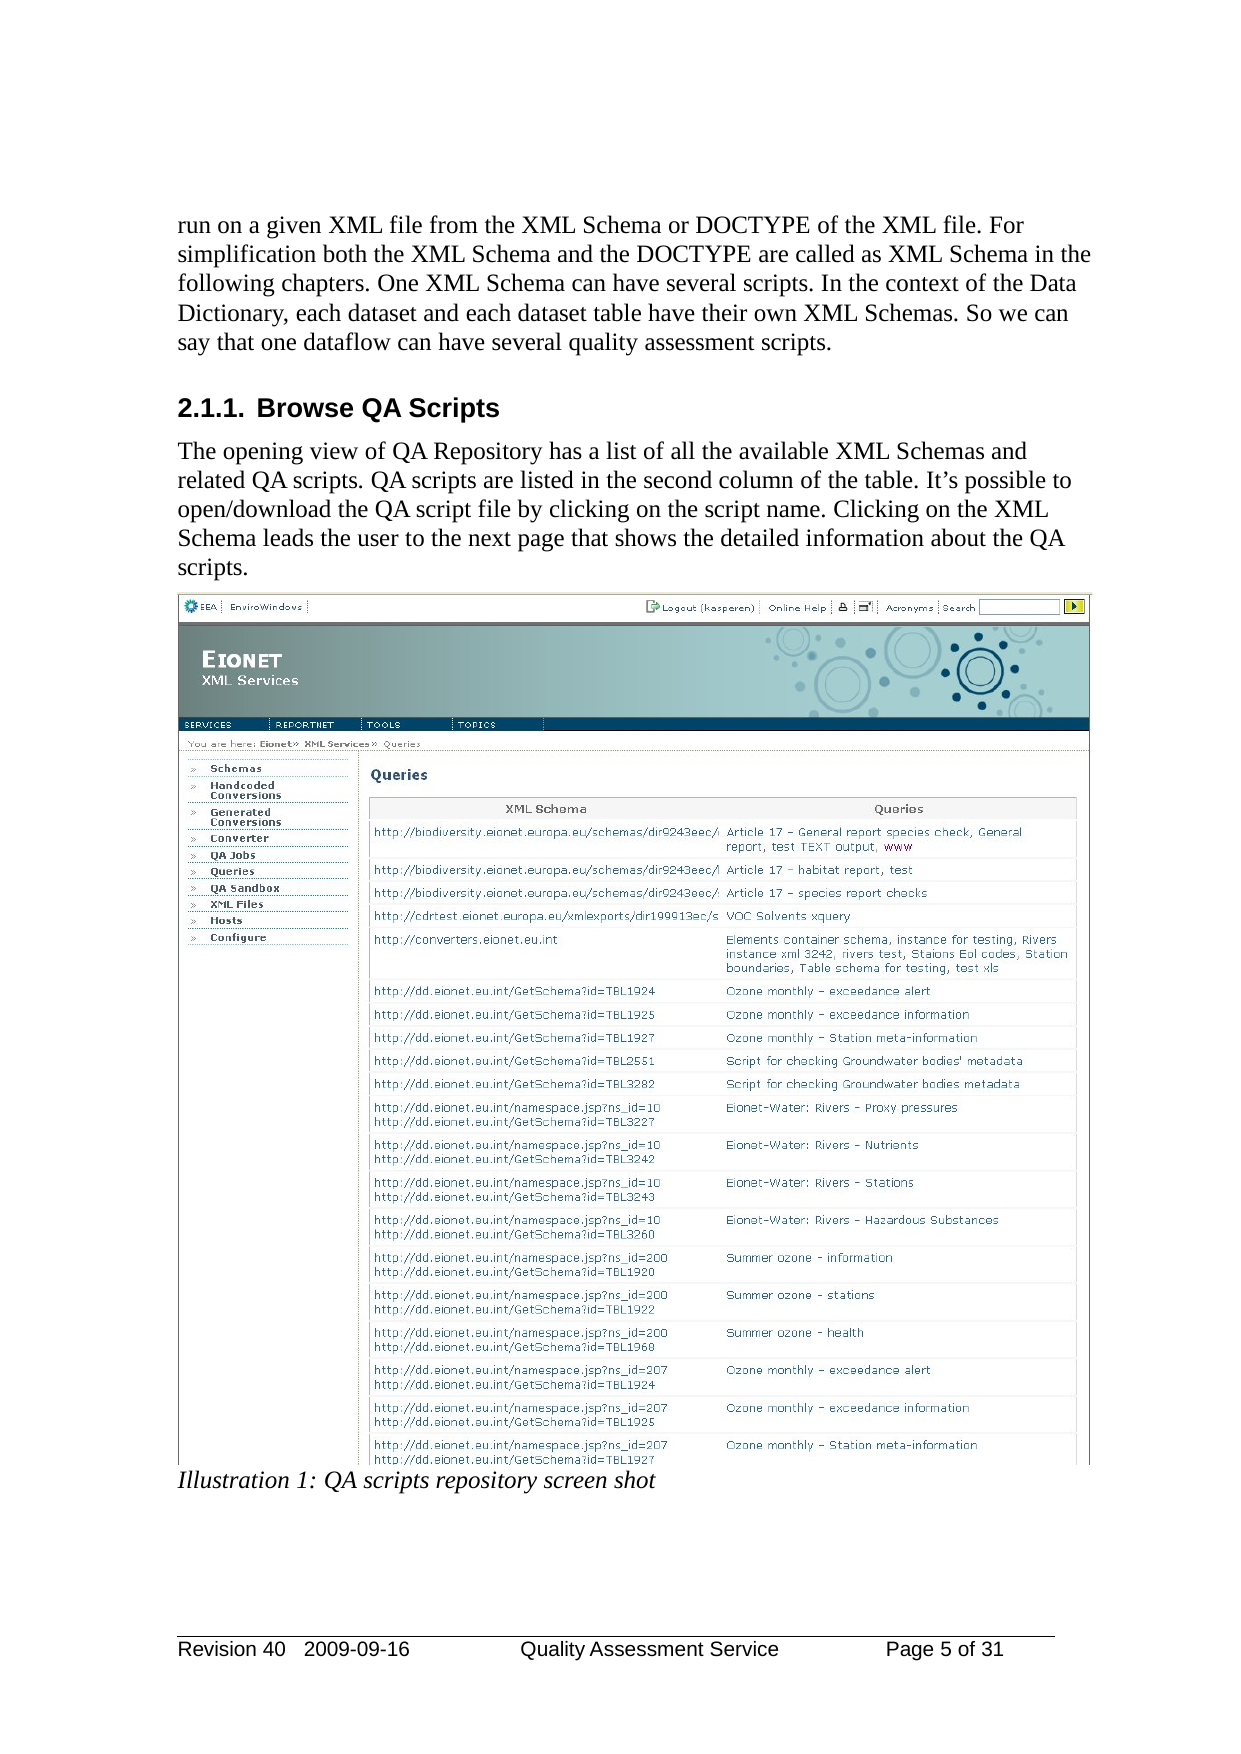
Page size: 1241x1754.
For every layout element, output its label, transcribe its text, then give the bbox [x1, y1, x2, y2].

text The opening view of QA Repository has a list of all the available XML Schemas and related QA scripts. QA scripts are listed in the second column of the table. It’s possible to open/download the QA script file by clicking on the script name. Clicking on the XML Schema leads the user to the next page that shows the detailed information about the QA scripts. [177, 436, 1092, 581]
picture [177, 592, 1093, 1465]
text run on a given XML file from the XML Schema or DOCTYPE of the XML file. For simplification both the XML Schema and the DOCTYPE are called as XML Schema in the following chapters. One XML Schema can have several scripts. In the context of the Data Dictionary, each dataset and each dataset table have their own XML Schemas. So we can say that one dataflow can have several quality assessment scripts. [177, 210, 1092, 356]
subtitle Browse QA Scripts [177, 392, 1092, 423]
text Illustration 1: QA scripts repository screen shot [177, 1465, 1092, 1493]
